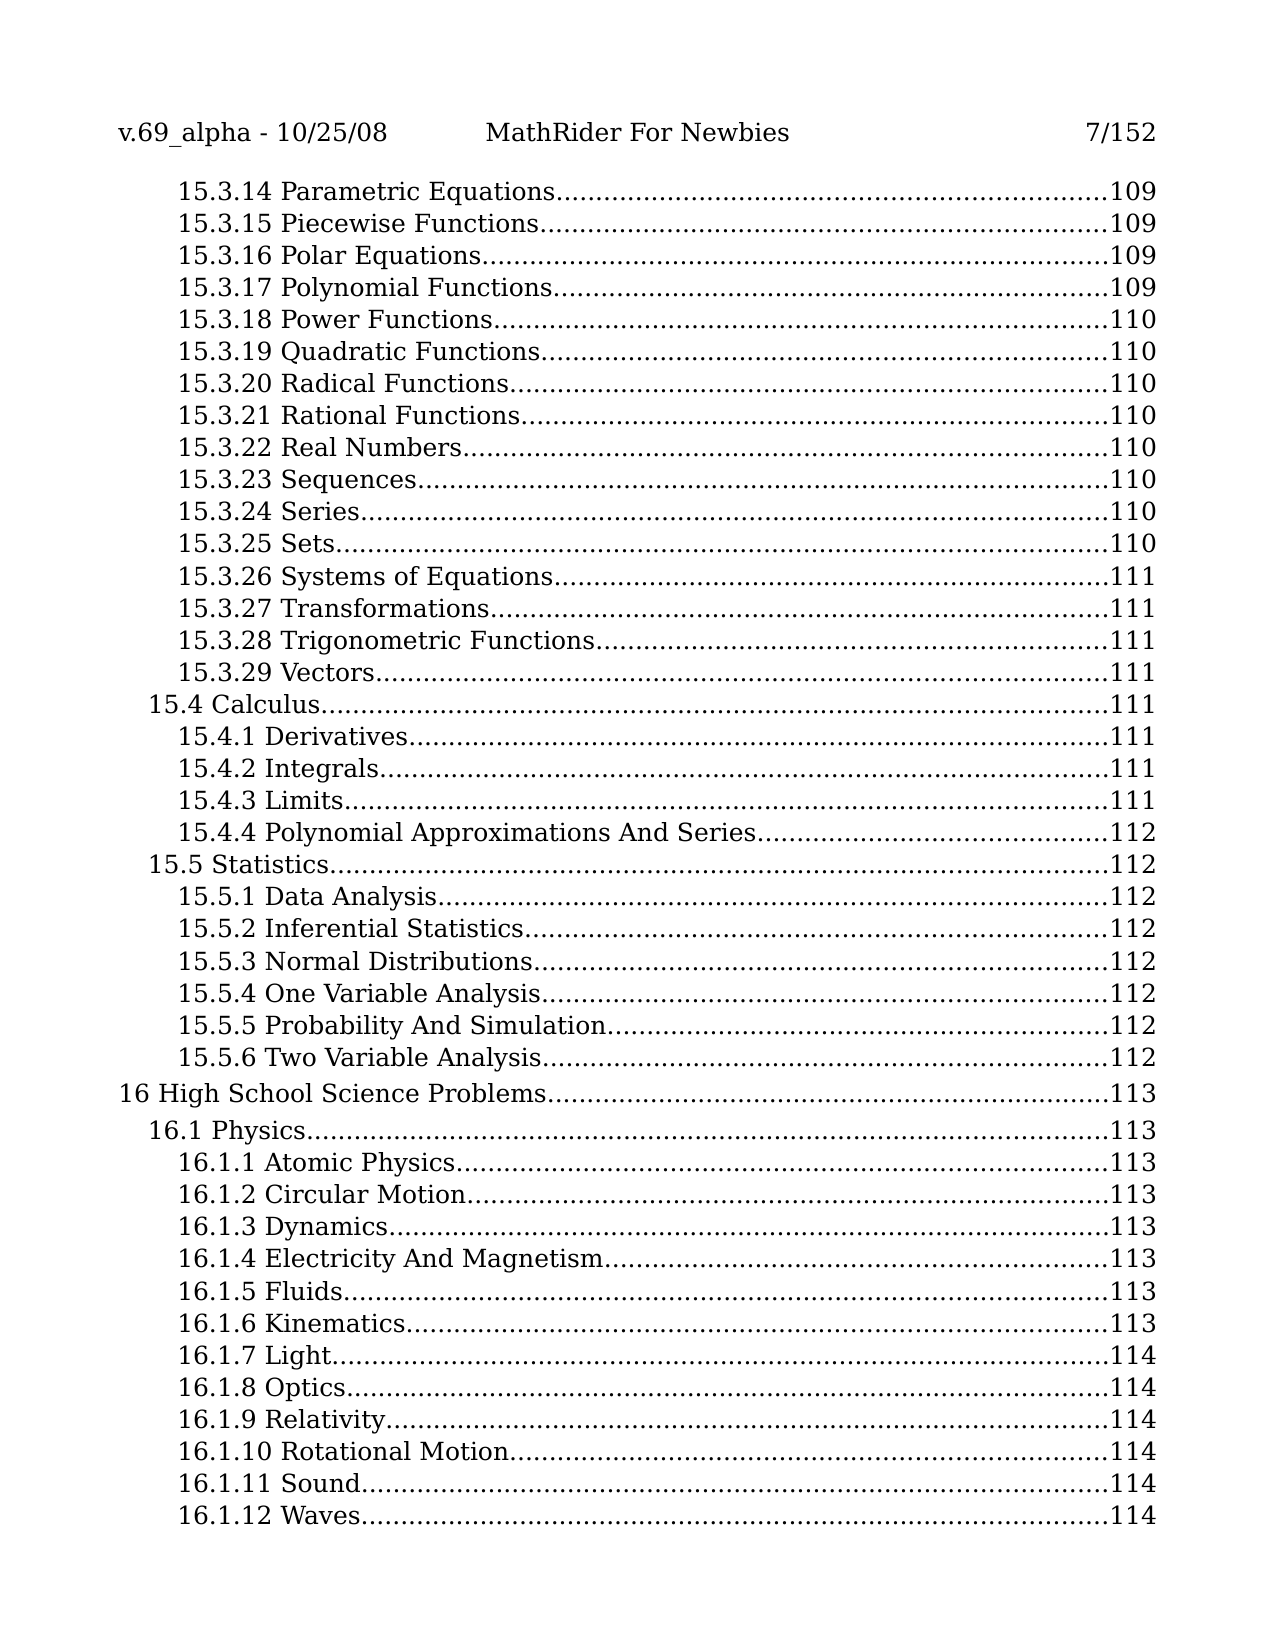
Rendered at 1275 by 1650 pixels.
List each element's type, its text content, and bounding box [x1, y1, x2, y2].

text 15.4.1 Derivatives 111 [177, 722, 1157, 751]
text 15.3.14 Parametric Equations 109 [177, 177, 1157, 206]
text 15.4.2 Integrals 111 [177, 754, 1157, 783]
text 15.5.1 Data Analysis 112 [177, 883, 1157, 912]
text 15.3.25 Sets 110 [177, 530, 1157, 559]
text 15.4.4 Polynomial Approximations And Series 112 [177, 818, 1157, 848]
text 15.3.18 Power Functions 110 [177, 305, 1157, 334]
text 15.3.15 Piecewise Functions 109 [177, 209, 1157, 238]
text 15.4.3 Limits 111 [177, 786, 1157, 816]
text 15.3.23 Sequences 110 [177, 466, 1157, 495]
text 16.1.2 Circular Motion 113 [177, 1181, 1157, 1210]
text 15.3.22 Real Numbers 110 [177, 433, 1157, 463]
text 16.1.5 Fluids 113 [177, 1277, 1157, 1306]
text 15.3.20 Radical Functions 110 [177, 369, 1157, 398]
text 15.5.6 Two Variable Analysis 112 [177, 1043, 1157, 1072]
text 16.1.11 Sound 114 [177, 1469, 1157, 1498]
text 15.5.4 One Variable Analysis 112 [177, 979, 1157, 1008]
text 15.4 Calculus 111 [148, 690, 1157, 719]
text 15.3.21 Rational Functions 110 [177, 401, 1157, 431]
text 16.1.8 Optics 114 [177, 1373, 1157, 1402]
text 16.1.4 Electricity And Magnetism 113 [177, 1245, 1157, 1274]
text 15.3.28 Trigonometric Functions 111 [177, 626, 1157, 655]
text 16 High School Science Problems 113 [118, 1080, 1157, 1109]
text 15.5.5 Probability And Simulation 112 [177, 1011, 1157, 1040]
text 15.3.27 Transformations 111 [177, 594, 1157, 623]
text 16.1.9 Relativity 114 [177, 1405, 1157, 1434]
text 15.3.17 Polynomial Functions 109 [177, 273, 1157, 302]
text 16.1.1 Atomic Physics 113 [177, 1148, 1157, 1178]
text 16.1 Physics 113 [148, 1116, 1157, 1146]
text 16.1.12 Waves 114 [177, 1501, 1157, 1531]
text 15.5.3 Normal Distributions 112 [177, 947, 1157, 976]
text 16.1.7 Light 114 [177, 1341, 1157, 1370]
text 15.5.2 Inferential Statistics 112 [177, 915, 1157, 944]
text 15.3.24 Series 110 [177, 498, 1157, 527]
text 15.3.26 Systems of Equations 111 [177, 562, 1157, 591]
text 16.1.10 Rotational Motion 114 [177, 1437, 1157, 1466]
text 15.3.29 Vectors 111 [177, 658, 1157, 687]
text 16.1.3 Dynamics 113 [177, 1213, 1157, 1242]
text 15.5 Statistics 112 [148, 851, 1157, 880]
text 15.3.19 Quadratic Functions 110 [177, 337, 1157, 366]
text 16.1.6 Kinematics 113 [177, 1309, 1157, 1338]
text 15.3.16 Polar Equations 109 [177, 241, 1157, 270]
